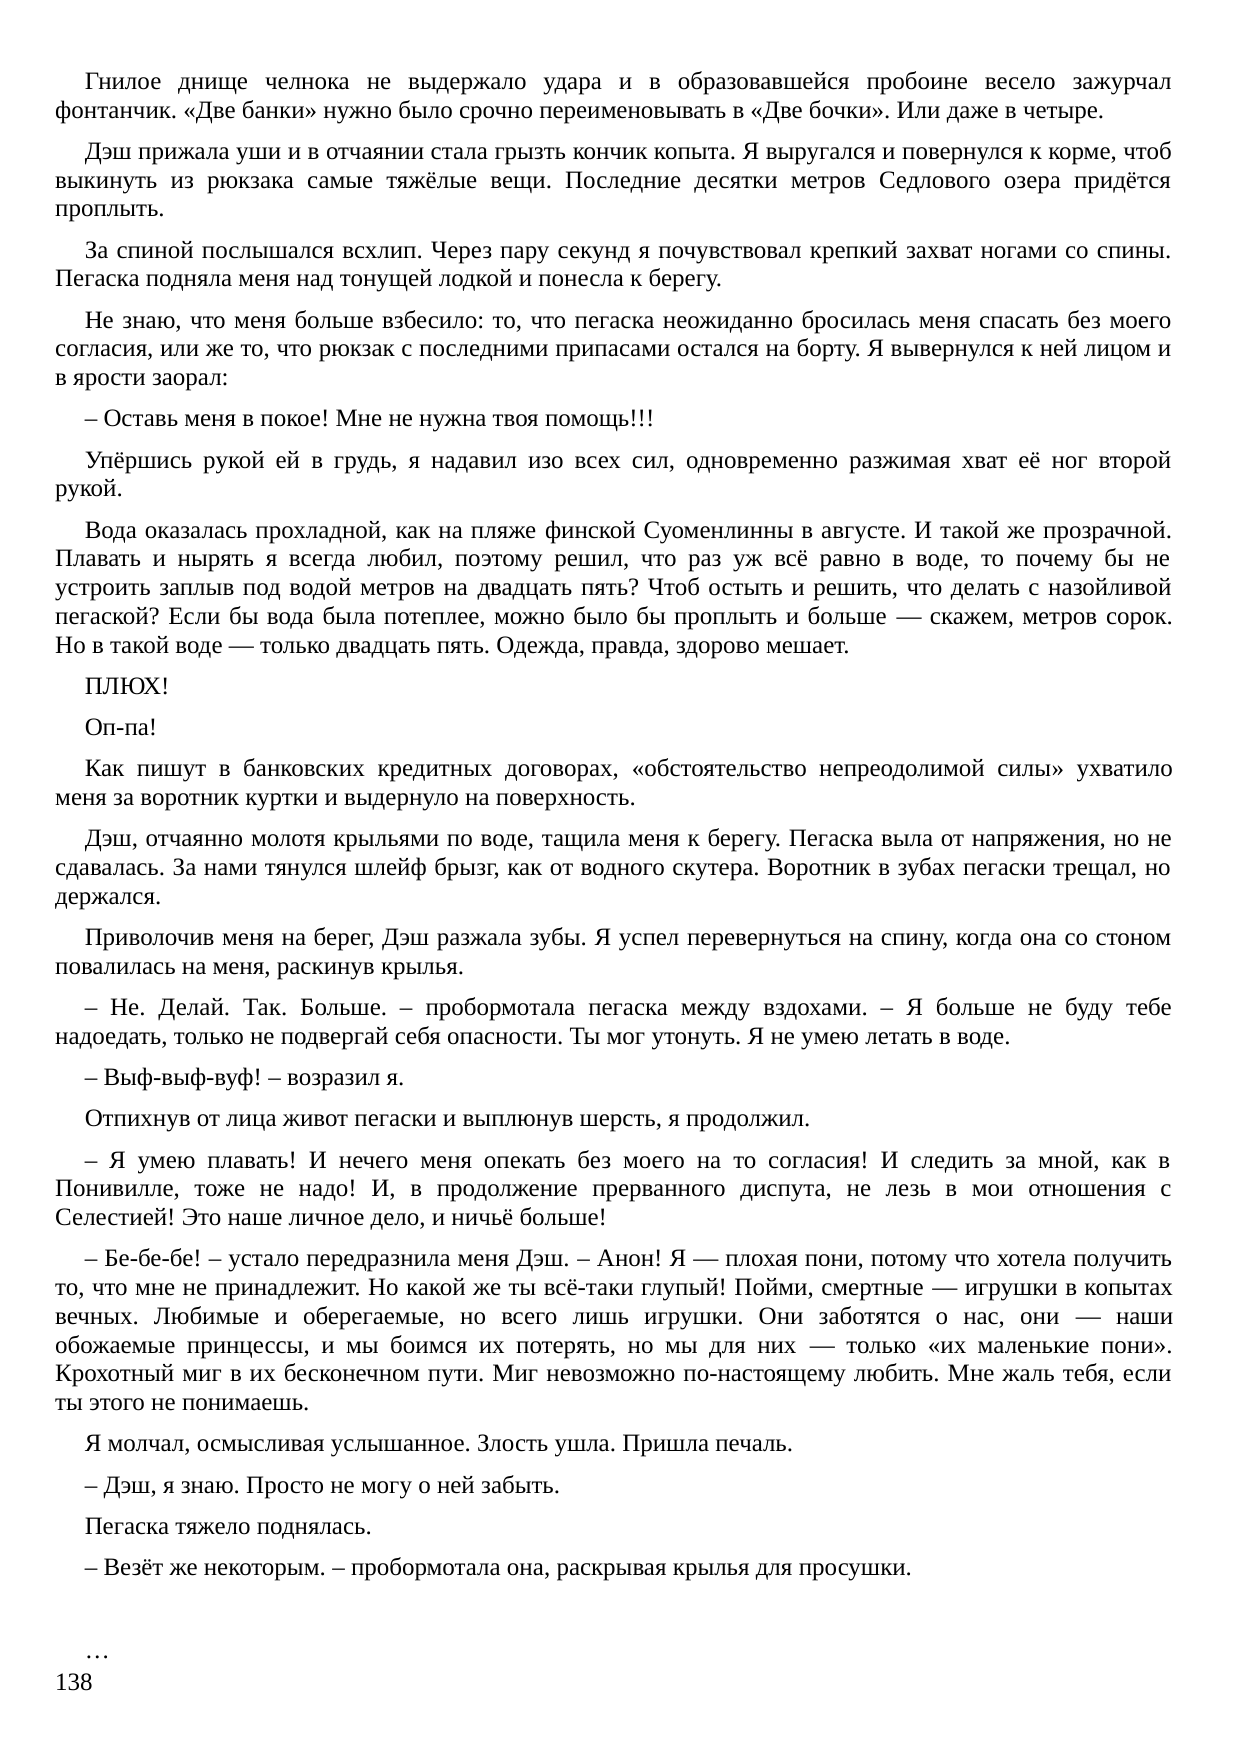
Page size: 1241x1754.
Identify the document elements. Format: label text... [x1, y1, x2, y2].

text ПЛЮХ! [55, 671, 1173, 700]
text Как пишут в банковских кредитных договорах, «обстоятельство непреодолимой силы» ухватило меня за воротник куртки и выдернуло на поверхность. [55, 753, 1173, 811]
text – Я умею плавать! И нечего меня опекать без моего на то согласия! И следить за мной, как в Понивилле, тоже не надо! И, в продолжение прерванного диспута, не лезь в мои отношения с Селестией! Это наше личное дело, и ничьё больше! [55, 1145, 1173, 1231]
text … [55, 1635, 1173, 1663]
text Гнилое днище челнока не выдержало удара и в образовавшейся пробоине весело зажурчал фонтанчик. «Две банки» нужно было срочно переименовывать в «Две бочки». Или даже в четыре. [55, 66, 1173, 123]
text Отпихнув от лица живот пегаски и выплюнув шерсть, я продолжил. [55, 1103, 1173, 1132]
text – Выф-выф-вуф! – возразил я. [55, 1062, 1173, 1091]
text Я молчал, осмысливая услышанное. Злость ушла. Пришла печаль. [55, 1428, 1173, 1457]
text Приволочив меня на берег, Дэш разжала зубы. Я успел перевернуться на спину, когда она со стоном повалилась на меня, раскинув крылья. [55, 922, 1173, 980]
text – Бе-бе-бе! – устало передразнила меня Дэш. – Анон! Я — плохая пони, потому что хотела получить то, что мне не принадлежит. Но какой же ты всё-таки глупый! Пойми, смертные — игрушки в копытах вечных. Любимые и оберегаемые, но всего лишь игрушки. Они заботятся о нас, они — наши обожаемые принцессы, и мы боимся их потерять, но мы для них — только «их маленькие пони». Крохотный миг в их бесконечном пути. Миг невозможно по-настоящему любить. Мне жаль тебя, если ты этого не понимаешь. [55, 1243, 1173, 1416]
text Упёршись рукой ей в грудь, я надавил изо всех сил, одновременно разжимая хват её ног второй рукой. [55, 445, 1173, 502]
text – Дэш, я знаю. Просто не могу о ней забыть. [55, 1470, 1173, 1498]
text Дэш, отчаянно молотя крыльями по воде, тащила меня к берегу. Пегаска выла от напряжения, но не сдавалась. За нами тянулся шлейф брызг, как от водного скутера. Воротник в зубах пегаски трещал, но держался. [55, 823, 1173, 910]
text Дэш прижала уши и в отчаянии стала грызть кончик копыта. Я выругался и повернулся к корме, чтоб выкинуть из рюкзака самые тяжёлые вещи. Последние десятки метров Седлового озера придётся проплыть. [55, 136, 1173, 222]
text – Оставь меня в покое! Мне не нужна твоя помощь!!! [55, 403, 1173, 432]
text Вода оказалась прохладной, как на пляже финской Суоменлинны в августе. И такой же прозрачной. Плавать и нырять я всегда любил, поэтому решил, что раз уж всё равно в воде, то почему бы не устроить заплыв под водой метров на двадцать пять? Чтоб остыть и решить, что делать с назойливой пегаской? Если бы вода была потеплее, можно было бы проплыть и больше — скажем, метров сорок. Но в такой воде — только двадцать пять. Одежда, правда, здорово мешает. [55, 515, 1173, 658]
text Оп-па! [55, 712, 1173, 741]
text Не знаю, что меня больше взбесило: то, что пегаска неожиданно бросилась меня спасать без моего согласия, или же то, что рюкзак с последними припасами остался на борту. Я вывернулся к ней лицом и в ярости заорал: [55, 305, 1173, 391]
text – Везёт же некоторым. – пробормотала она, раскрывая крылья для просушки. [55, 1552, 1173, 1581]
text За спиной послышался всхлип. Через пару секунд я почувствовал крепкий захват ногами со спины. Пегаска подняла меня над тонущей лодкой и понесла к берегу. [55, 235, 1173, 292]
text Пегаска тяжело поднялась. [55, 1511, 1173, 1540]
text – Не. Делай. Так. Больше. – пробормотала пегаска между вздохами. – Я больше не буду тебе надоедать, только не подвергай себя опасности. Ты мог утонуть. Я не умею летать в воде. [55, 992, 1173, 1050]
